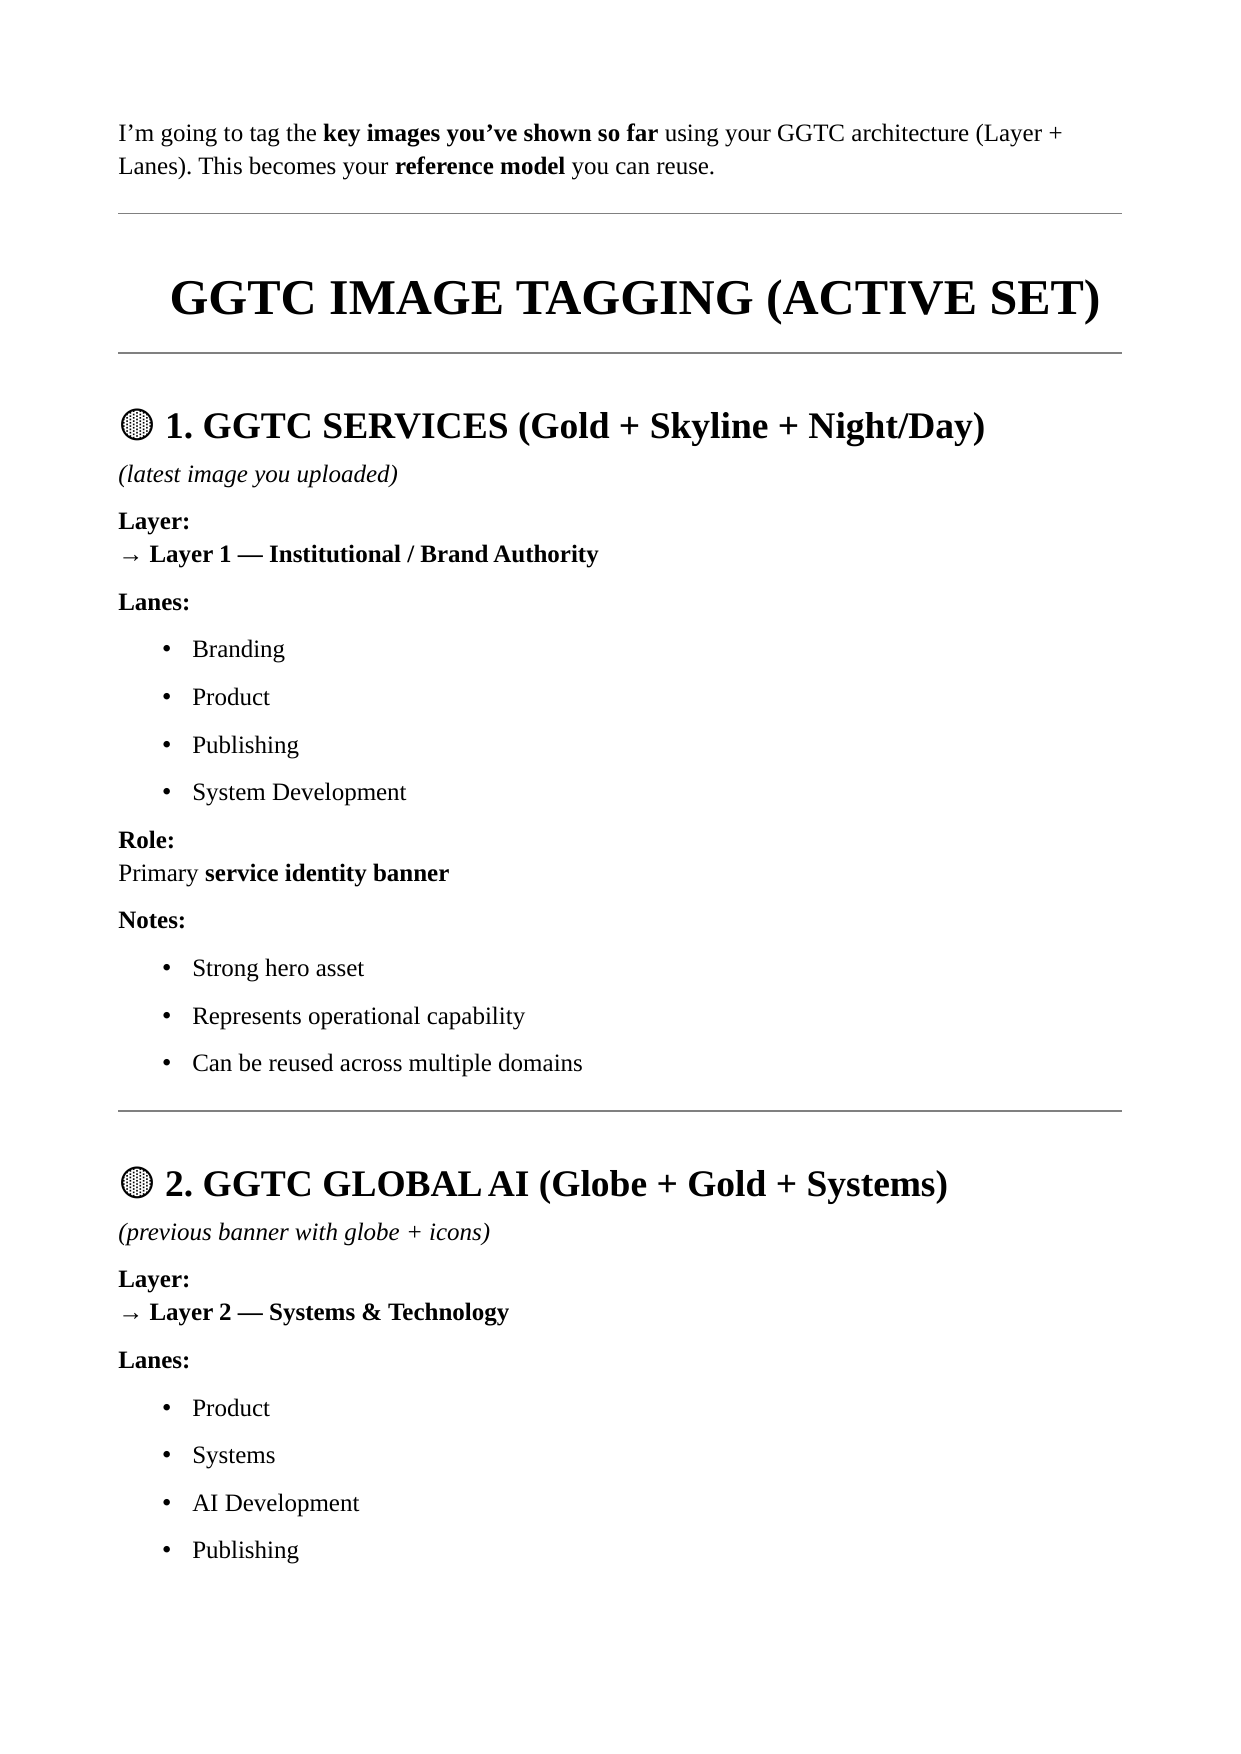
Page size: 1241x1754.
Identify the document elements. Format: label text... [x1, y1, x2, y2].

subtitle 🟡 1. GGTC SERVICES (Gold + Skyline + Night/Day) [118, 403, 1122, 446]
text (previous banner with globe + icons) [118, 1217, 1122, 1246]
text Role: Primary service identity banner [118, 825, 1122, 887]
list Product [162, 682, 1122, 711]
text Lanes: [118, 1345, 1122, 1374]
subtitle 🟡 2. GGTC GLOBAL AI (Globe + Gold + Systems) [118, 1161, 1122, 1204]
text Lanes: [118, 587, 1122, 616]
list Branding [162, 634, 1122, 663]
list Product [162, 1393, 1122, 1421]
text I’m going to tag the key images you’ve shown so far using your GGTC architecture (Layer + Lanes). This becomes your reference model you can reuse. [118, 118, 1122, 180]
list Represents operational capability [162, 1001, 1122, 1029]
list System Development [162, 777, 1122, 806]
text (latest image you uploaded) [118, 459, 1122, 487]
subtitle 🧩 GGTC IMAGE TAGGING (ACTIVE SET) [118, 268, 1122, 326]
list Publishing [162, 1535, 1122, 1564]
list AI Development [162, 1488, 1122, 1517]
list Publishing [162, 730, 1122, 758]
list Can be reused across multiple domains [162, 1048, 1122, 1077]
text Notes: [118, 906, 1122, 934]
list Systems [162, 1440, 1122, 1469]
text Layer: → Layer 1 — Institutional / Brand Authority [118, 506, 1122, 568]
text Layer: → Layer 2 — Systems & Technology [118, 1264, 1122, 1326]
list Strong hero asset [162, 953, 1122, 982]
